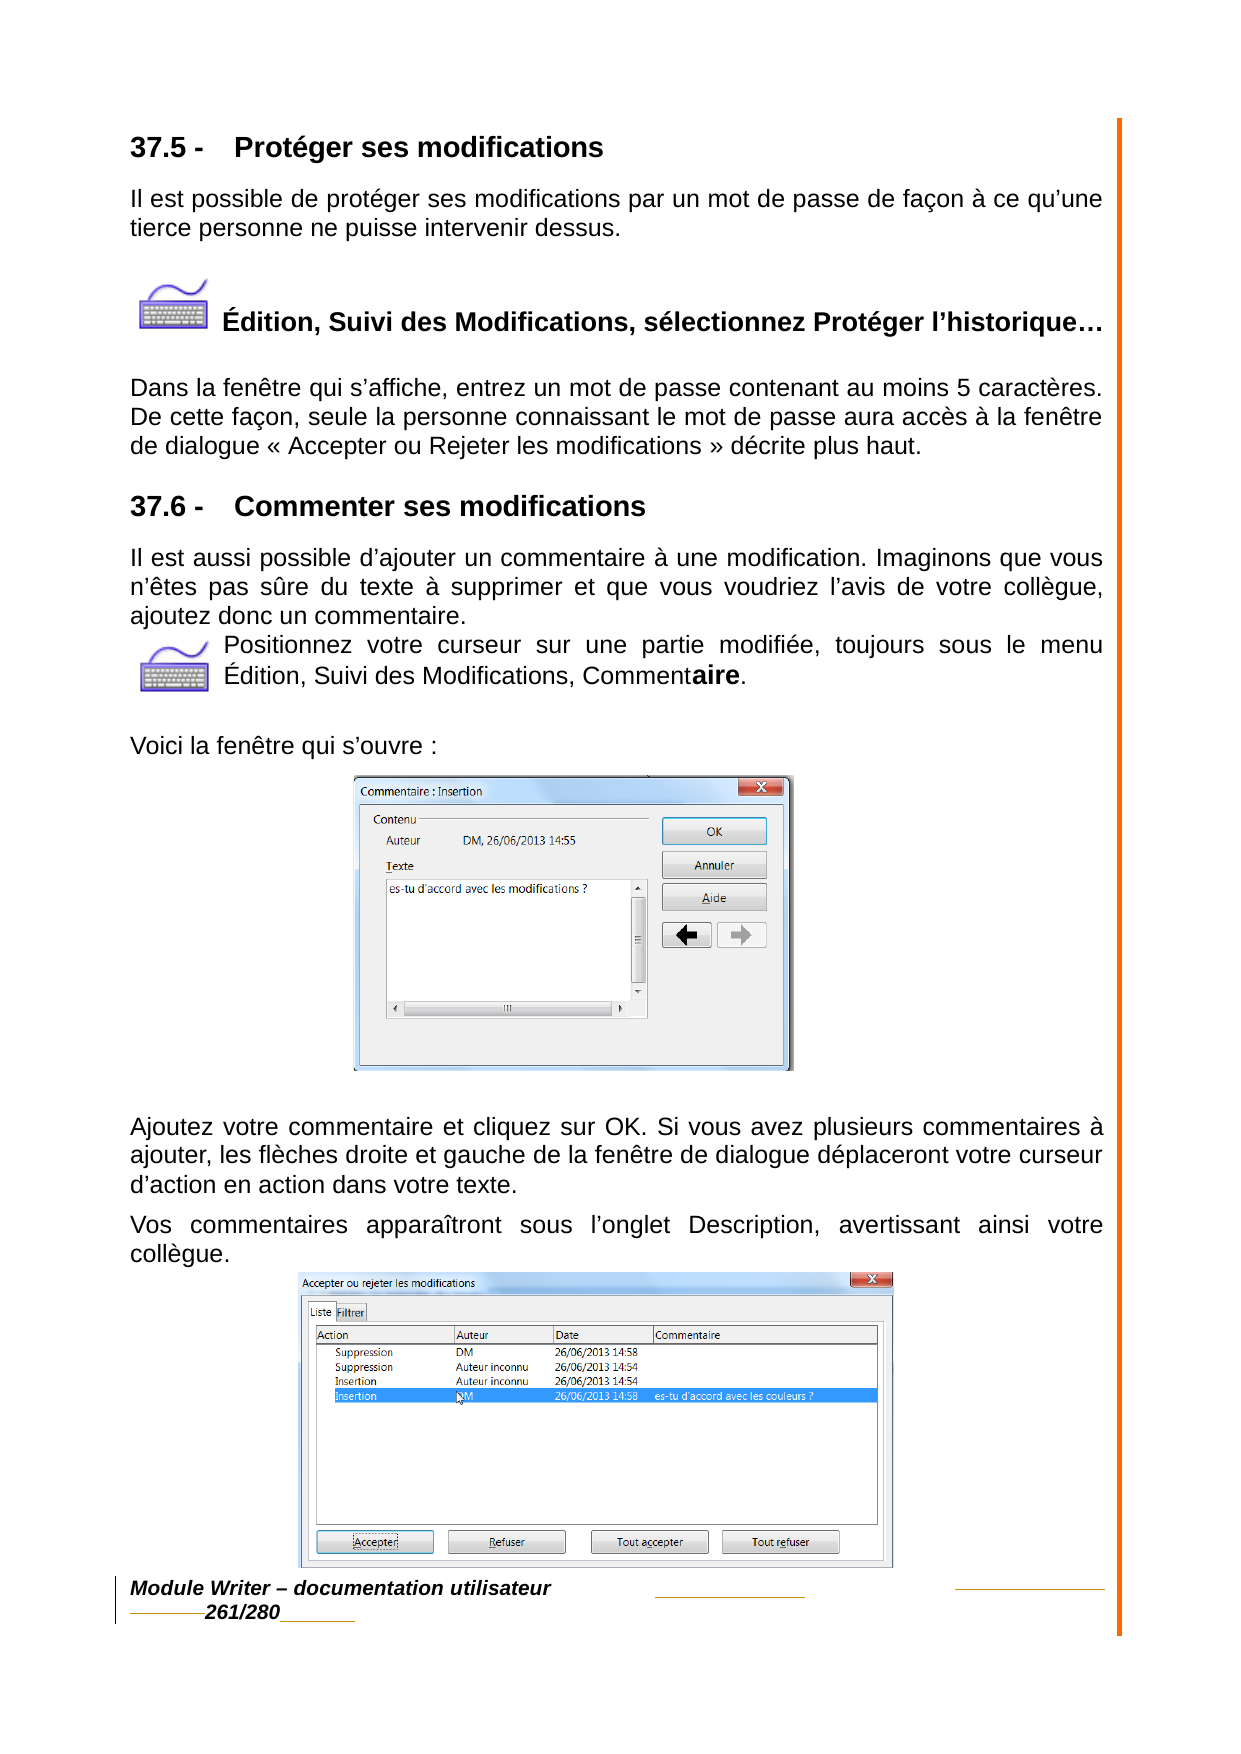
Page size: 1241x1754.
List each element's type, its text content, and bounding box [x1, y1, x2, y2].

picture [298, 1272, 894, 1568]
text Édition, Suivi des Modifications, sélectionnez Protéger l’historique… [210, 306, 1105, 337]
text Positionnez votre curseur sur une partie modifiée, toujours sous le menu Édition, Suivi des Modifications, Commentaire. [212, 630, 1105, 690]
picture [353, 775, 794, 1071]
text Vos commentaires apparaîtront sous l’onglet Description, avertissant ainsi votre collègue. [130, 1210, 1105, 1268]
subtitle Protéger ses modifications [130, 130, 1105, 163]
text Ajoutez votre commentaire et cliquez sur OK. Si vous avez plusieurs commentaires à ajouter, les flèches droite et gauche de la fenêtre de dialogue déplaceront votre curseur d’action en action dans votre texte. [130, 1111, 1105, 1198]
text Il est aussi possible d’ajouter un commentaire à une modification. Imaginons que vous n’êtes pas sûre du texte à supprimer et que vous voudriez l’avis de votre collègue, ajoutez donc un commentaire. [130, 543, 1105, 630]
picture [136, 630, 212, 706]
text Dans la fenêtre qui s’affiche, entrez un mot de passe contenant au moins 5 caractères. De cette façon, seule la personne connaissant le mot de passe aura accès à la fenêtre de dialogue « Accepter ou Rejeter les modifications » décrite plus haut. [130, 372, 1105, 460]
text Voici la fenêtre qui s’ouvre : [130, 731, 1105, 760]
text Il est possible de protéger ses modifications par un mot de passe de façon à ce qu’une tierce personne ne puisse intervenir dessus. [130, 183, 1105, 242]
subtitle Commenter ses modifications [130, 489, 1105, 523]
picture [135, 268, 210, 343]
